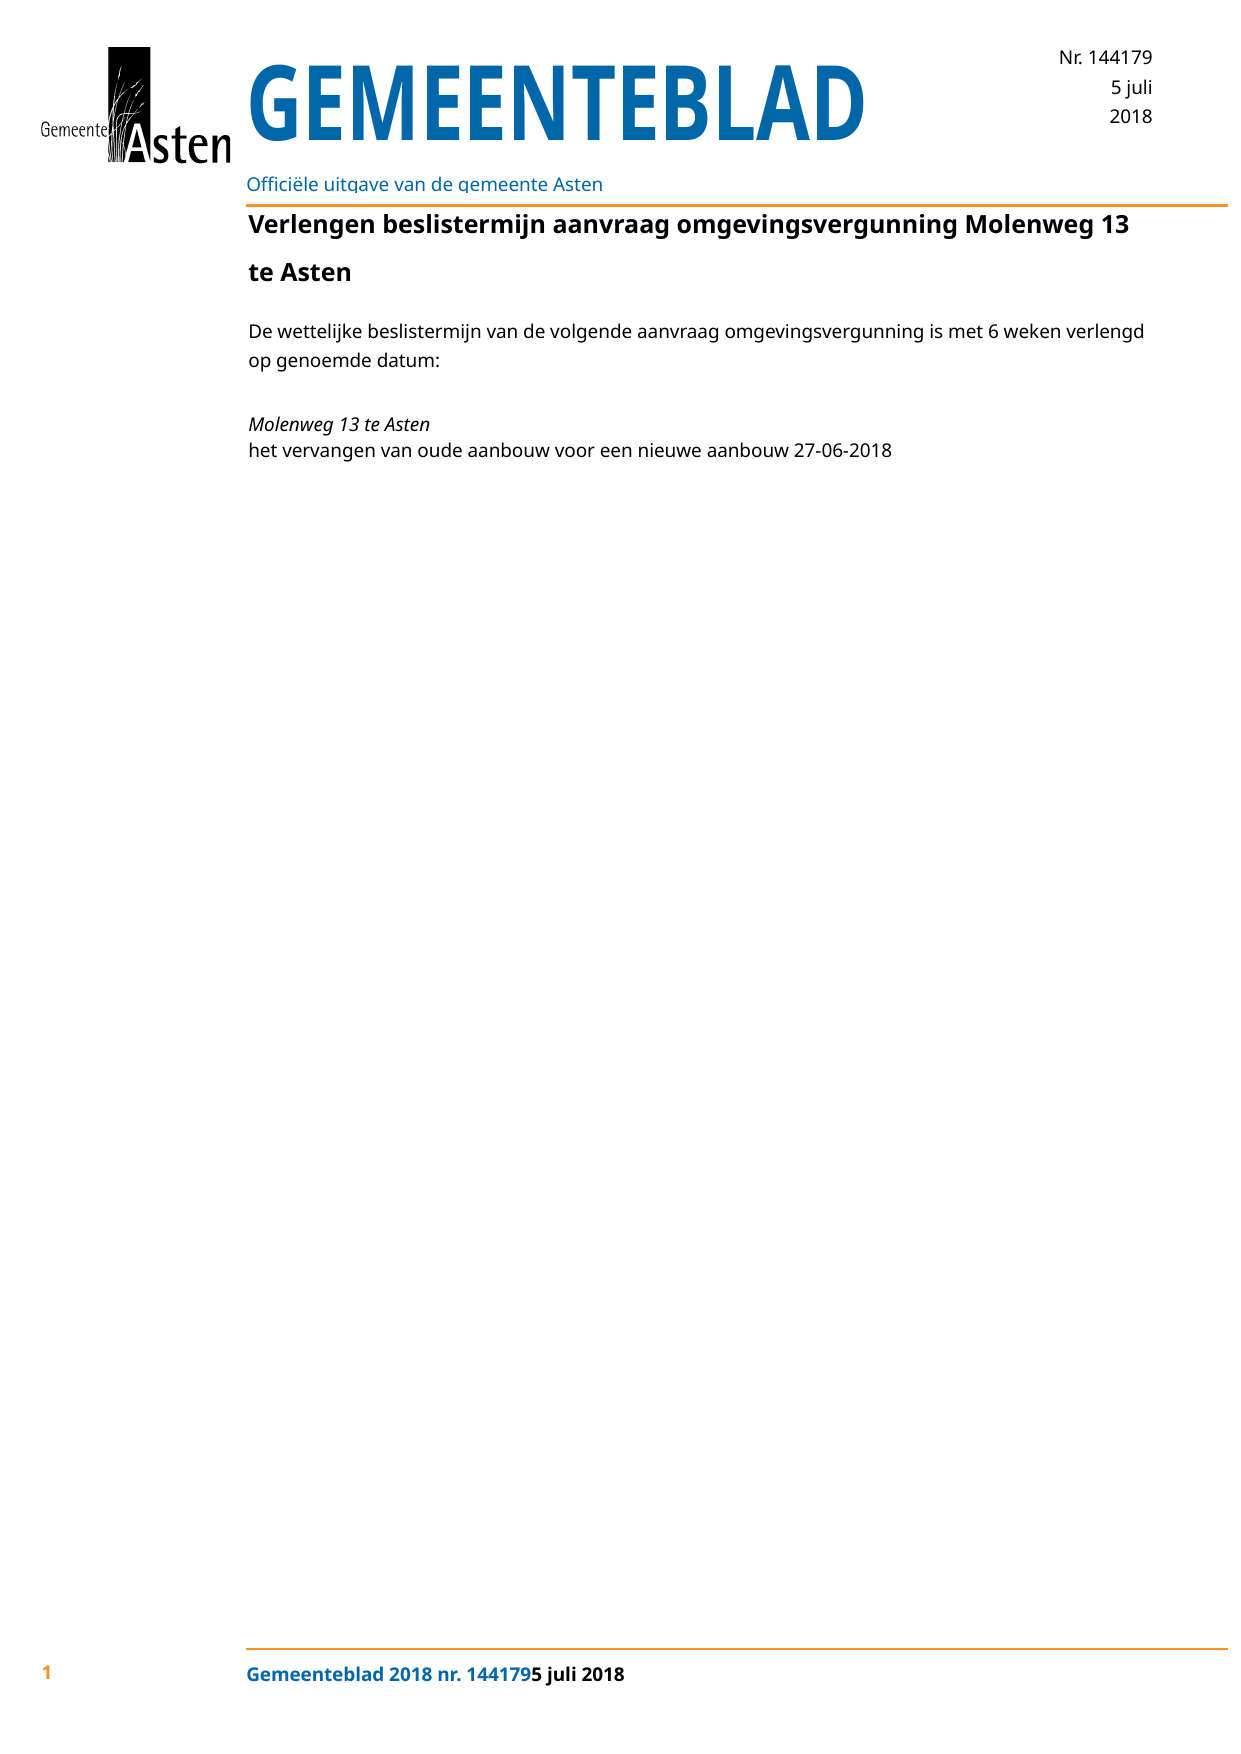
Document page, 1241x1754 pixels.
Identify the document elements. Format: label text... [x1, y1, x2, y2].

text Verlengen beslistermijn aanvraag omgevingsvergunning Molenweg 13 te Asten [248, 207, 1152, 288]
picture [41, 47, 231, 172]
text Molenweg 13 te Asten [248, 411, 1152, 437]
text De wettelijke beslistermijn van de volgende aanvraag omgevingsvergunning is met 6 weken verlengd op genoemde datum: [248, 318, 1152, 373]
text het vervangen van oude aanbouw voor een nieuwe aanbouw 27-06-2018 [248, 437, 1152, 463]
